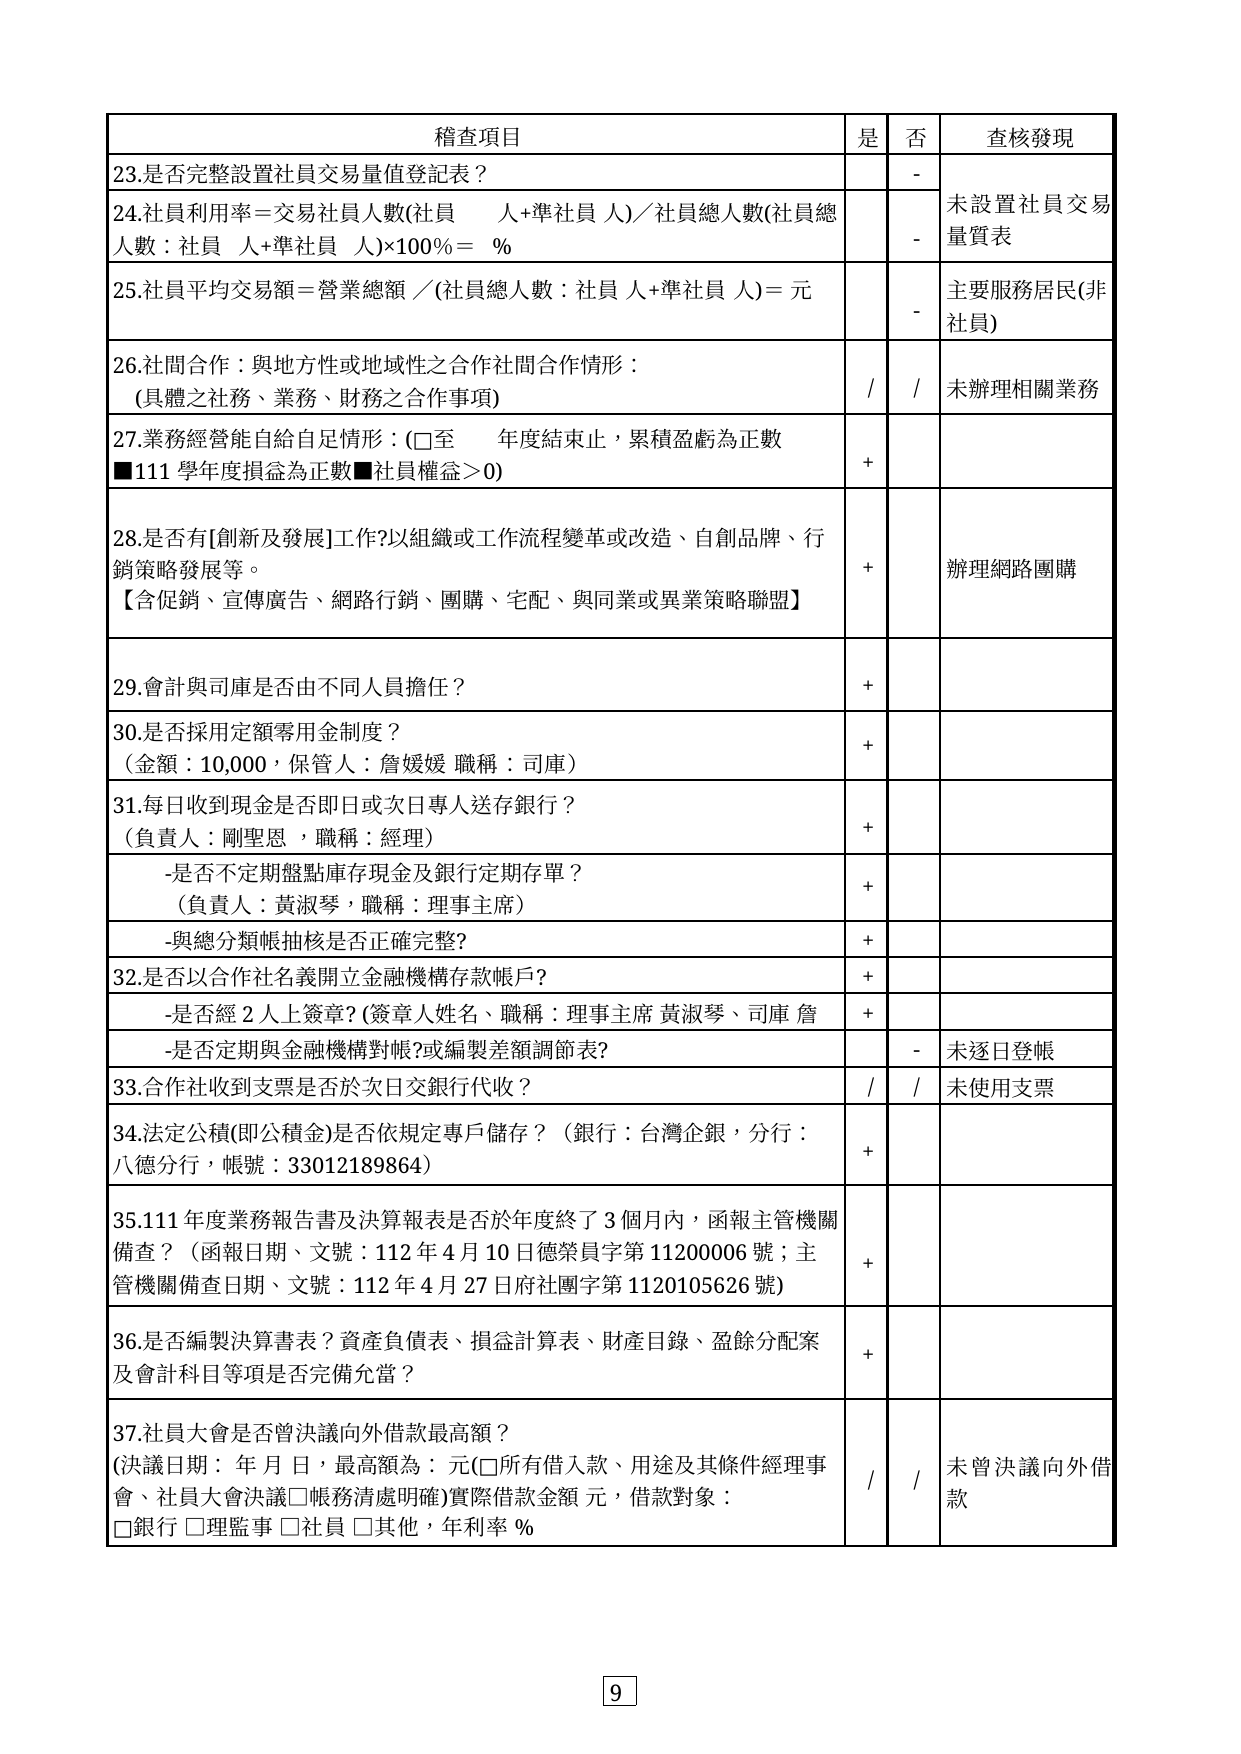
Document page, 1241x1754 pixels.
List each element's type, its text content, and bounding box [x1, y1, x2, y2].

table_cell - [889, 155, 939, 189]
table_cell [941, 639, 1112, 710]
table_cell [889, 415, 939, 487]
table_cell + [846, 855, 886, 919]
table_cell 33.合作社收到支票是否於次日交銀行代收？ [109, 1068, 844, 1102]
table_cell 27.業務經營能自給自足情形：(□至 年度結束止，累積盈虧為正數■111 學年度損益為正數■社員權益＞0) [109, 415, 844, 487]
table_cell 35.111年度業務報告書及決算報表是否於年度終了3個月內，函報主管機關備查？（函報日期、文號：112年4月10日德榮員字第11200006號；主管機關備查日期、文號：112年4月27日府社團字第1120105626號) [109, 1186, 844, 1305]
table_cell -是否不定期盤點庫存現金及銀行定期存單？ （負責人：黃淑琴，職稱：理事主席） [109, 855, 844, 919]
table_cell 未設置社員交易量質表 [941, 155, 1112, 261]
table_cell 未使用支票 [941, 1068, 1112, 1102]
table_cell + [846, 1105, 886, 1184]
table_cell + [846, 415, 886, 487]
table_cell -是否定期與金融機構對帳?或編製差額調節表? [109, 1031, 844, 1066]
table_cell / [846, 341, 886, 413]
table_cell [889, 855, 939, 919]
table_cell [889, 1105, 939, 1184]
table_cell + [846, 781, 886, 852]
table_cell [941, 994, 1112, 1028]
table_cell [846, 263, 886, 339]
table_cell - [889, 191, 939, 261]
table_cell 未曾決議向外借款 [941, 1400, 1112, 1545]
table_header 查核發現 [941, 115, 1112, 153]
table_cell [846, 1031, 886, 1066]
table_cell [889, 922, 939, 956]
table_cell [889, 489, 939, 637]
table_cell [889, 712, 939, 779]
table_header 稽查項目 [109, 115, 844, 153]
table_cell + [846, 489, 886, 637]
table_cell [846, 191, 886, 261]
table_cell 23.是否完整設置社員交易量值登記表？ [109, 155, 844, 189]
table_cell 25.社員平均交易額＝營業總額 ／(社員總人數：社員 人+準社員 人)＝ 元 [109, 263, 844, 339]
table_cell [889, 958, 939, 992]
table_cell [941, 855, 1112, 919]
table_cell + [846, 994, 886, 1028]
table_cell 28.是否有[創新及發展]工作?以組織或工作流程變革或改造、自創品牌、行銷策略發展等。 【含促銷、宣傳廣告、網路行銷、團購、宅配、與同業或異業策略聯盟】 [109, 489, 844, 637]
table_cell 未辦理相關業務 [941, 341, 1112, 413]
table_cell [941, 1186, 1112, 1305]
table_cell [941, 922, 1112, 956]
table_cell [941, 1105, 1112, 1184]
table_cell 24.社員利用率＝交易社員人數(社員 人+準社員 人)／社員總人數(社員總人數：社員 人+準社員 人)×100％＝ % [109, 191, 844, 261]
table_cell / [889, 341, 939, 413]
table_cell [889, 781, 939, 852]
table_cell + [846, 712, 886, 779]
table_cell [889, 1307, 939, 1398]
table_cell + [846, 1186, 886, 1305]
table_cell 主要服務居民(非社員) [941, 263, 1112, 339]
table_cell + [846, 1307, 886, 1398]
table_cell + [846, 922, 886, 956]
table_cell 辦理網路團購 [941, 489, 1112, 637]
table_cell -是否經2人上簽章? (簽章人姓名、職稱：理事主席 黃淑琴、司庫 詹 [109, 994, 844, 1028]
table_cell - [889, 263, 939, 339]
table_cell [941, 1307, 1112, 1398]
table_cell 37.社員大會是否曾決議向外借款最高額？ (決議日期： 年 月 日，最高額為： 元(□所有借入款、用途及其條件經理事會、社員大會決議□帳務清處明確)實際借款金額 元，借款對象： □銀行 □理監事 □社員 □其他，年利率 % [109, 1400, 844, 1545]
table_cell [941, 781, 1112, 852]
table_cell [846, 155, 886, 189]
table_cell 29.會計與司庫是否由不同人員擔任？ [109, 639, 844, 710]
table_header 否 [889, 115, 939, 153]
table_cell 未逐日登帳 [941, 1031, 1112, 1066]
table_cell 34.法定公積(即公積金)是否依規定專戶儲存？（銀行：台灣企銀，分行： 八德分行，帳號：33012189864） [109, 1105, 844, 1184]
table_cell / [846, 1068, 886, 1102]
table_cell + [846, 958, 886, 992]
table_cell [941, 958, 1112, 992]
table_cell [941, 415, 1112, 487]
table_cell [889, 994, 939, 1028]
table_cell 26.社間合作：與地方性或地域性之合作社間合作情形： (具體之社務、業務、財務之合作事項) [109, 341, 844, 413]
table_cell / [889, 1068, 939, 1102]
table_cell [889, 1186, 939, 1305]
table_cell + [846, 639, 886, 710]
table_cell [889, 639, 939, 710]
table_cell [941, 712, 1112, 779]
table_header 是 [846, 115, 886, 153]
table_cell 31.每日收到現金是否即日或次日專人送存銀行？ （負責人：剛聖恩 ，職稱：經理） [109, 781, 844, 852]
table_cell / [889, 1400, 939, 1545]
table_cell / [846, 1400, 886, 1545]
table_cell -與總分類帳抽核是否正確完整? [109, 922, 844, 956]
table_cell 36.是否編製決算書表？資產負債表、損益計算表、財產目錄、盈餘分配案及會計科目等項是否完備允當？ [109, 1307, 844, 1398]
table_cell - [889, 1031, 939, 1066]
table_cell 32.是否以合作社名義開立金融機構存款帳戶? [109, 958, 844, 992]
table_cell 30.是否採用定額零用金制度？ （金額：10,000，保管人：詹媛媛 職稱：司庫） [109, 712, 844, 779]
